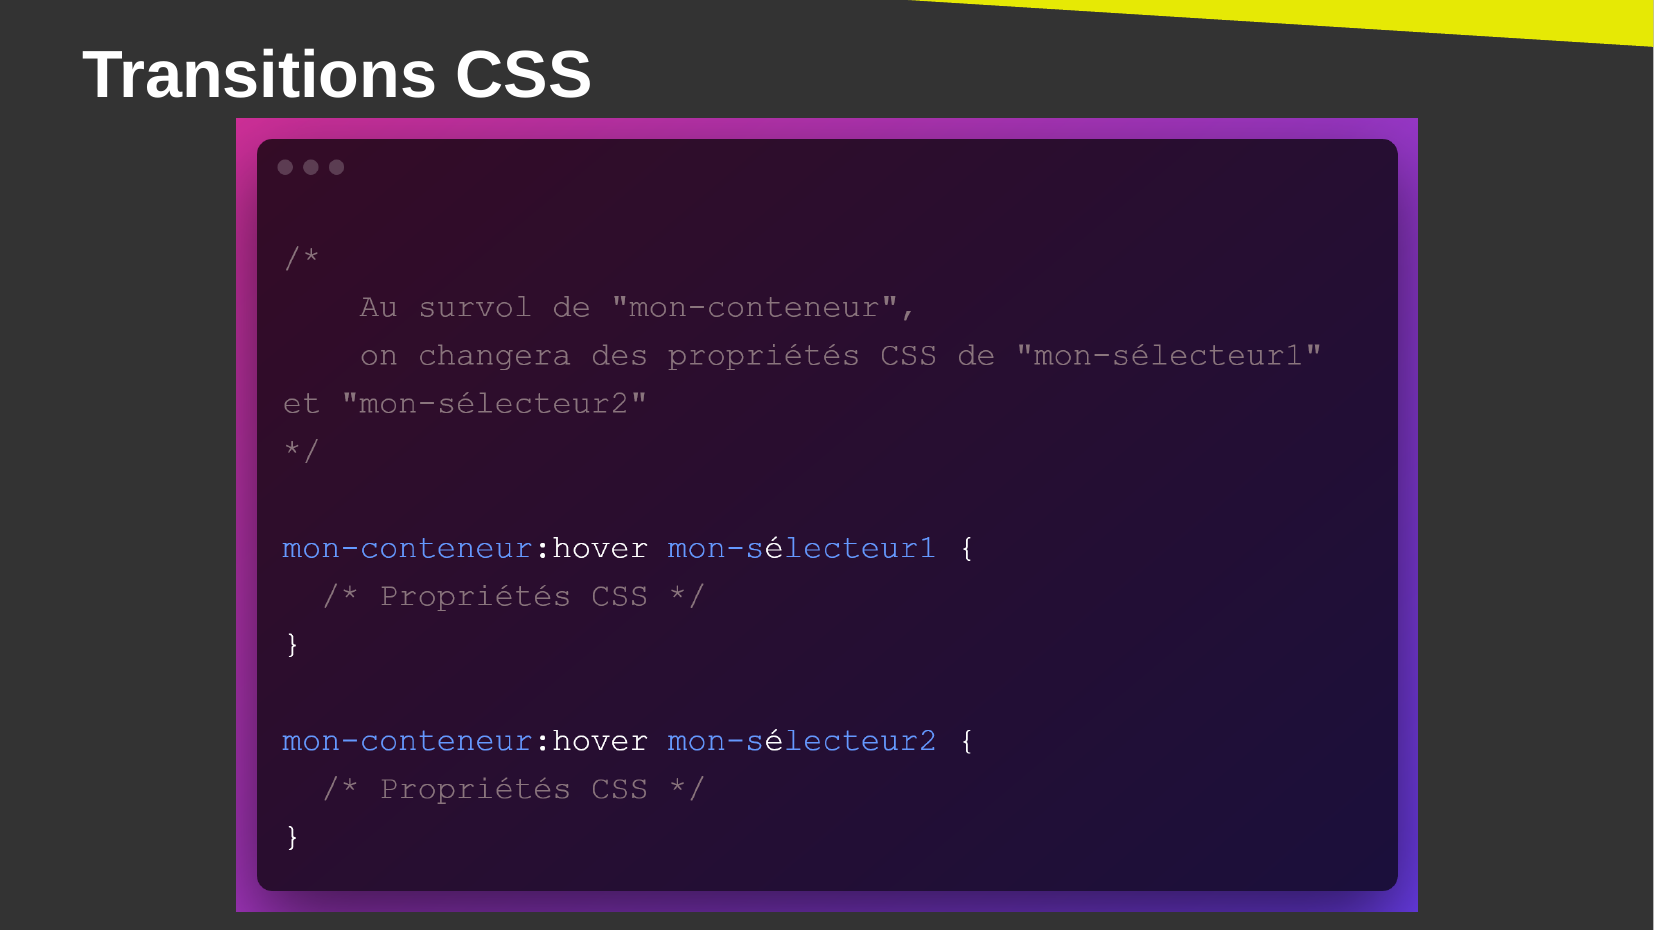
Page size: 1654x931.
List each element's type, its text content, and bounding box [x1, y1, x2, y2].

text_box [907, 0, 1654, 47]
picture [236, 118, 1418, 912]
title Transitions CSS [82, 37, 1571, 114]
